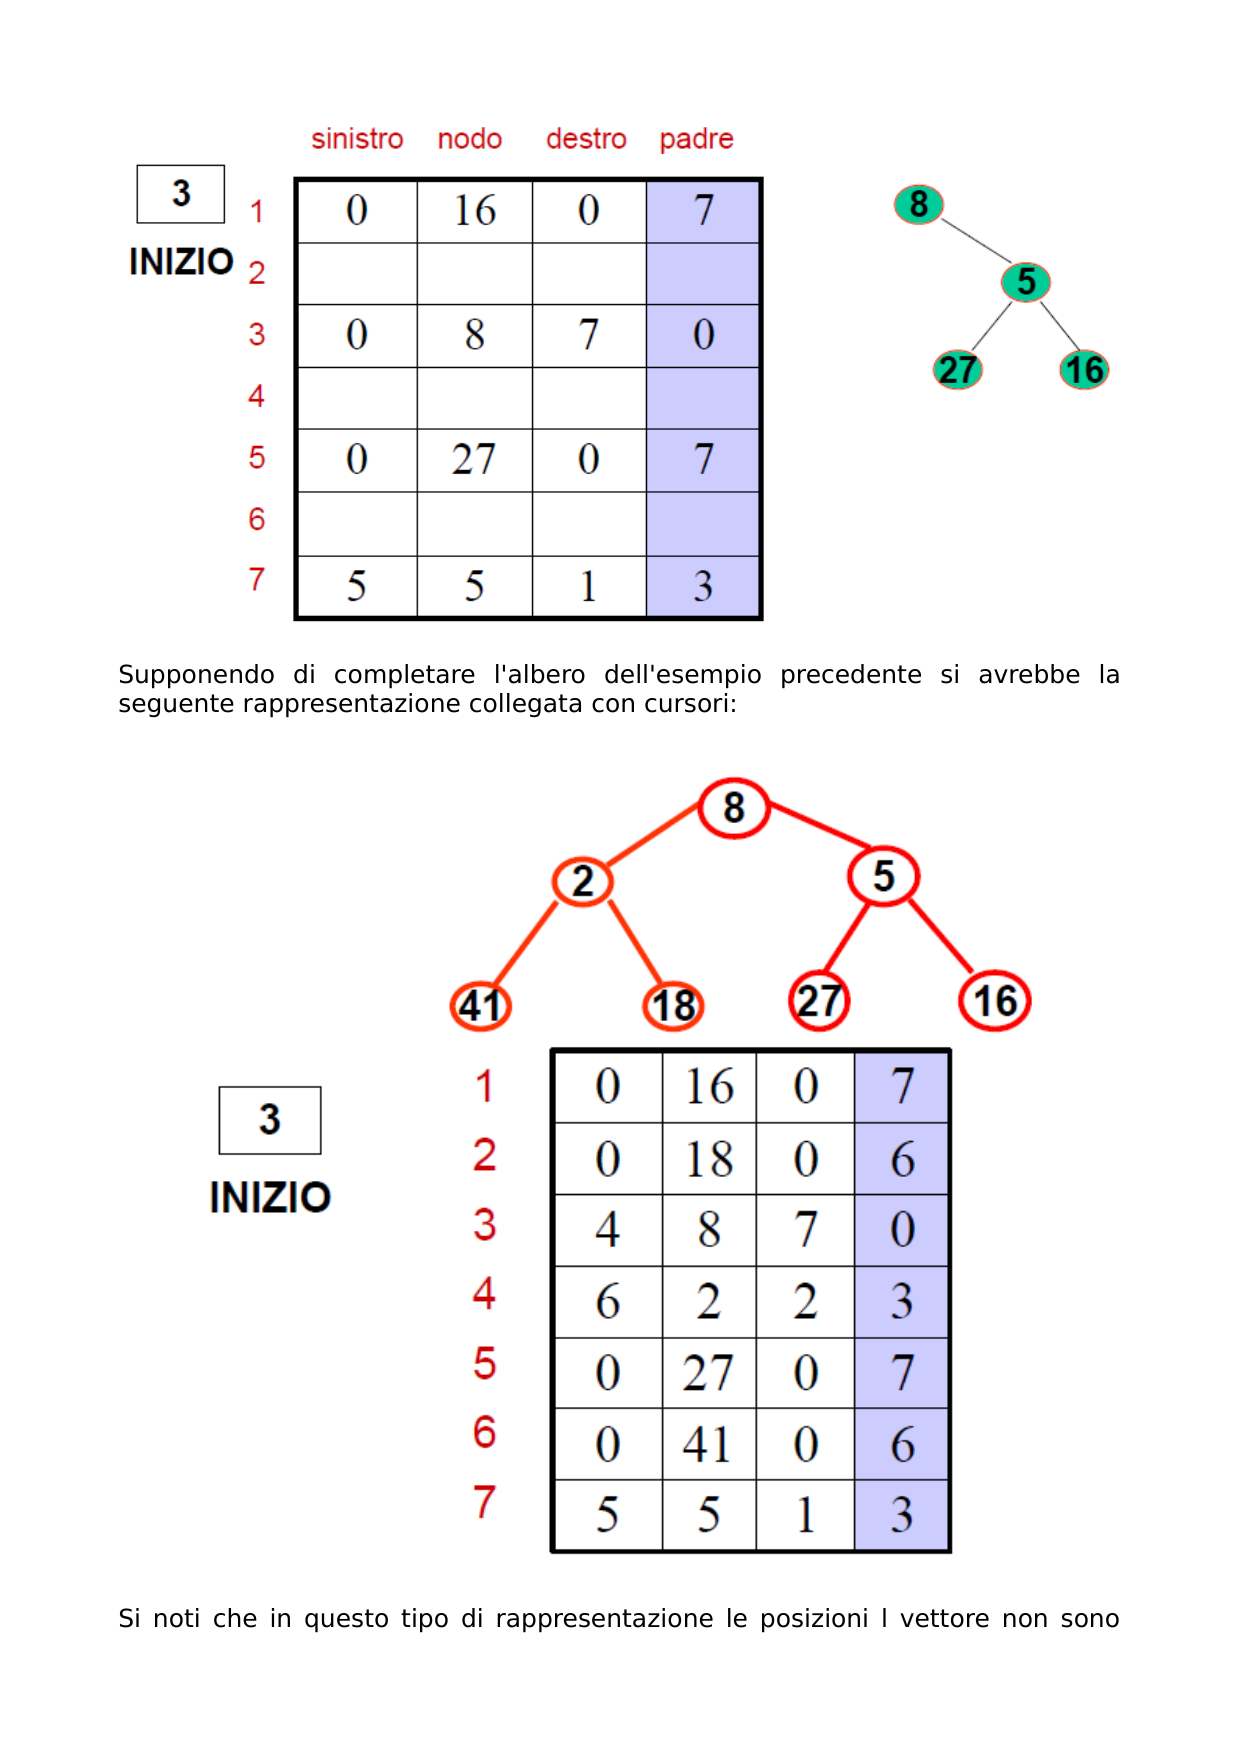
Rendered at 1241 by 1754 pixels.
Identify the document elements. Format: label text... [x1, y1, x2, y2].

picture [118, 118, 1123, 632]
text Si noti che in questo tipo di rappresentazione le posizioni l vettore non sono [118, 1605, 1122, 1634]
text Supponendo di completare l'albero dell'esempio precedente si avrebbe la seguente rappresentazione collegata con cursori: [118, 660, 1122, 718]
picture [183, 770, 1057, 1576]
